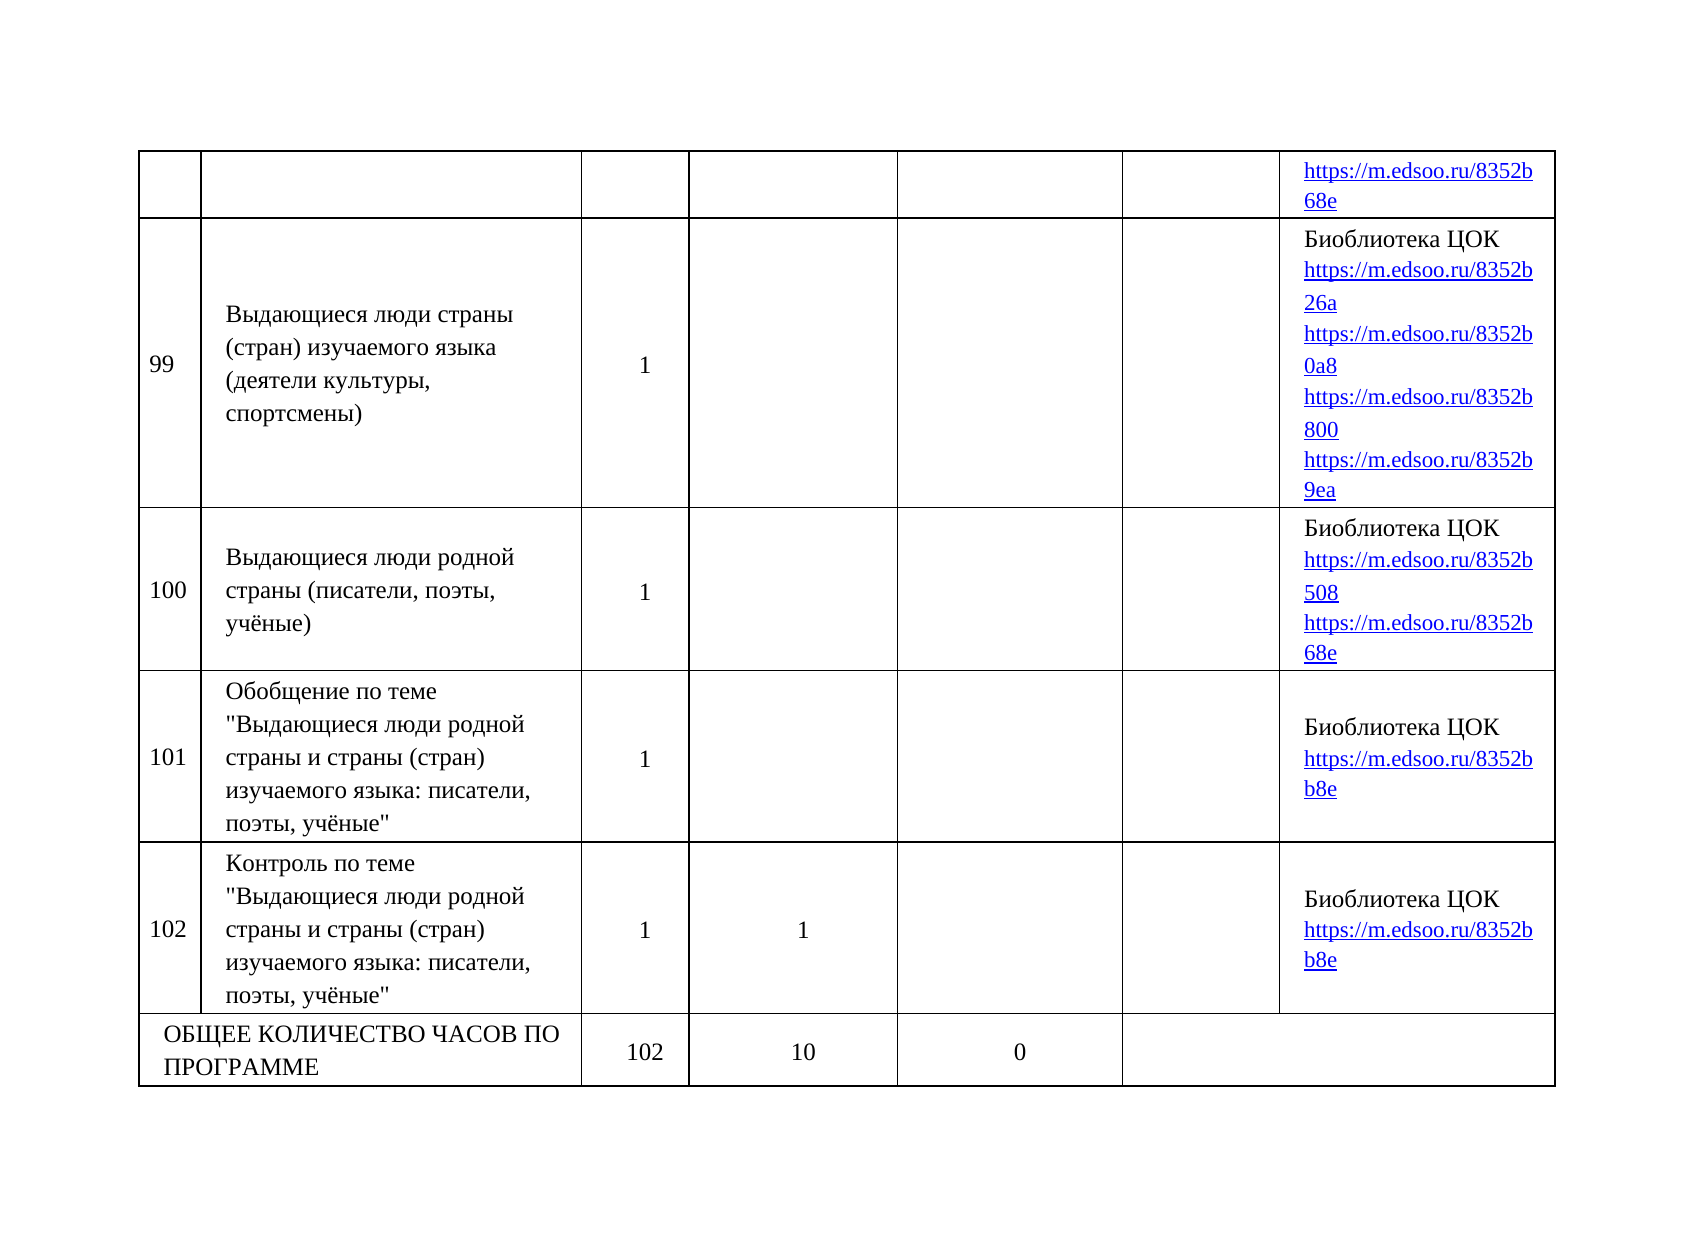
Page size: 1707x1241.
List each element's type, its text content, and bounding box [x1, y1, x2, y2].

table_cell 101 [140, 671, 200, 841]
table_cell [898, 843, 1122, 1013]
table_cell [898, 219, 1122, 507]
table_cell 1 [582, 219, 688, 507]
table_cell [582, 152, 688, 217]
table_cell Обобщение по теме "Выдающиеся люди родной страны и страны (стран) изучаемого языка: писатели, поэты, учёные" [202, 671, 581, 841]
table_cell Биоблиотека ЦОК https://m.edsoo.ru/8352b508 https://m.edsoo.ru/8352b68e [1280, 508, 1554, 670]
table_cell [140, 152, 200, 217]
table_cell [690, 671, 897, 841]
table_cell 1 [582, 843, 688, 1013]
table_cell Выдающиеся люди страны (стран) изучаемого языка (деятели культуры, спортсмены) [202, 219, 581, 507]
table_cell Контроль по теме "Выдающиеся люди родной страны и страны (стран) изучаемого языка: писатели, поэты, учёные" [202, 843, 581, 1013]
table_cell [690, 219, 897, 507]
table_cell [690, 152, 897, 217]
table_cell 100 [140, 508, 200, 670]
table_cell https://m.edsoo.ru/8352b68e [1280, 152, 1554, 217]
table_cell 1 [690, 843, 897, 1013]
table_cell 1 [582, 508, 688, 670]
table_cell [1123, 1014, 1554, 1085]
table_cell [898, 671, 1122, 841]
table_cell 102 [582, 1014, 688, 1085]
table_cell Биоблиотека ЦОК https://m.edsoo.ru/8352bb8e [1280, 843, 1554, 1013]
table_cell [1123, 219, 1279, 507]
table_cell 0 [898, 1014, 1122, 1085]
table_cell Биоблиотека ЦОК https://m.edsoo.ru/8352b26a https://m.edsoo.ru/8352b0a8 https://m.edsoo.ru/8352b800 https://m.edsoo.ru/8352b9ea [1280, 219, 1554, 507]
table_cell [690, 508, 897, 670]
table_cell 99 [140, 219, 200, 507]
table_cell [898, 508, 1122, 670]
table_cell [1123, 152, 1279, 217]
table_cell ОБЩЕЕ КОЛИЧЕСТВО ЧАСОВ ПО ПРОГРАММЕ [140, 1014, 581, 1085]
table_cell Биоблиотека ЦОК https://m.edsoo.ru/8352bb8e [1280, 671, 1554, 841]
table_cell 10 [690, 1014, 897, 1085]
table_cell 1 [582, 671, 688, 841]
table_cell 102 [140, 843, 200, 1013]
table_cell Выдающиеся люди родной страны (писатели, поэты, учёные) [202, 508, 581, 670]
table_cell [898, 152, 1122, 217]
table_cell [202, 152, 581, 217]
table_cell [1123, 843, 1279, 1013]
table_cell [1123, 508, 1279, 670]
table_cell [1123, 671, 1279, 841]
